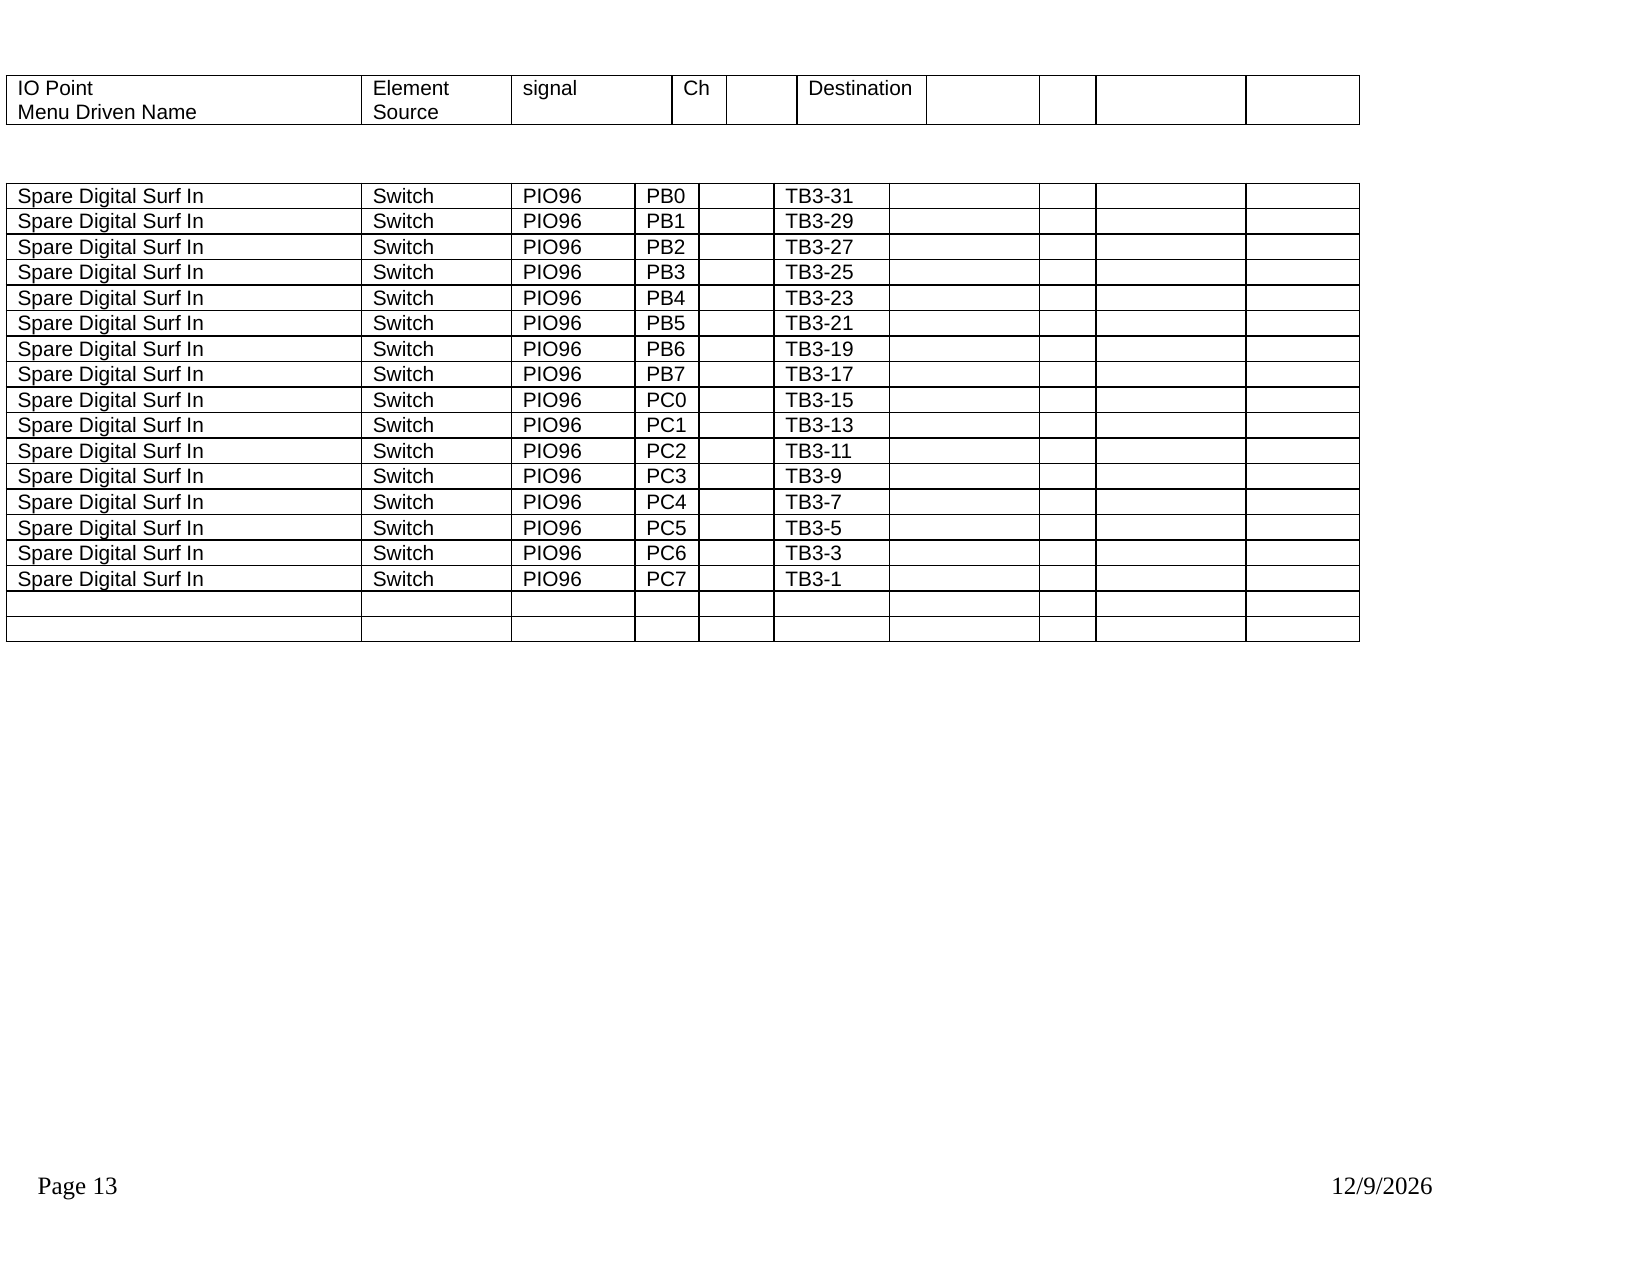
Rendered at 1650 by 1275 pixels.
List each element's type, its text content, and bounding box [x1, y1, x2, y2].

table_cell [1097, 286, 1245, 309]
table_cell PB4 [636, 286, 698, 309]
table_cell Switch [362, 362, 511, 386]
table_header PIO96 [512, 184, 634, 207]
table_cell [1097, 515, 1245, 539]
table_cell [890, 413, 1039, 437]
table_cell [1040, 515, 1095, 539]
table_cell Switch [362, 439, 511, 463]
table_cell PC4 [636, 490, 698, 514]
table_cell PIO96 [512, 439, 634, 463]
table_cell PC3 [636, 464, 698, 488]
table_cell PC2 [636, 439, 698, 463]
table_cell [1247, 260, 1359, 284]
table_cell PIO96 [512, 286, 634, 309]
table_cell [890, 617, 1039, 641]
table_cell [1097, 362, 1245, 386]
table_cell TB3-15 [775, 388, 889, 412]
table_cell [1247, 235, 1359, 258]
table_cell [890, 235, 1039, 258]
table_cell Switch [362, 413, 511, 437]
table_cell [890, 388, 1039, 412]
table_cell TB3-29 [775, 209, 889, 233]
table_cell [1040, 311, 1095, 335]
table_cell [890, 209, 1039, 233]
table_cell Switch [362, 464, 511, 488]
table_cell [7, 592, 361, 616]
table_cell [1247, 439, 1359, 463]
table_cell Switch [362, 260, 511, 284]
table_cell PC1 [636, 413, 698, 437]
table_cell [1097, 490, 1245, 514]
table_header Spare Digital Surf In [7, 184, 361, 207]
table_cell [1247, 388, 1359, 412]
table_cell PIO96 [512, 490, 634, 514]
table_cell [700, 235, 773, 258]
table_cell [1040, 209, 1095, 233]
table_cell Spare Digital Surf In [7, 515, 361, 539]
table_cell [1040, 439, 1095, 463]
table_cell [1097, 235, 1245, 258]
table_cell [1247, 286, 1359, 309]
table_cell [1097, 464, 1245, 488]
table_cell Switch [362, 337, 511, 361]
table_cell [890, 337, 1039, 361]
table_cell Switch [362, 490, 511, 514]
table_cell [700, 311, 773, 335]
table_cell Spare Digital Surf In [7, 388, 361, 412]
table_cell [1247, 490, 1359, 514]
table_cell PIO96 [512, 209, 634, 233]
table_cell [700, 515, 773, 539]
table_cell [1040, 592, 1095, 616]
table_cell Spare Digital Surf In [7, 362, 361, 386]
table_cell [700, 464, 773, 488]
table_cell Spare Digital Surf In [7, 235, 361, 258]
table_cell TB3-21 [775, 311, 889, 335]
table_cell Spare Digital Surf In [7, 439, 361, 463]
table_cell [1097, 260, 1245, 284]
table_cell [890, 439, 1039, 463]
table_cell TB3-3 [775, 541, 889, 565]
table_cell [362, 617, 511, 641]
table_header [1097, 184, 1245, 207]
table_header [1040, 184, 1095, 207]
table_cell [1247, 566, 1359, 590]
table_cell [1247, 337, 1359, 361]
table_cell [700, 592, 773, 616]
table_cell TB3-23 [775, 286, 889, 309]
table_cell Switch [362, 311, 511, 335]
table_cell Spare Digital Surf In [7, 541, 361, 565]
table_cell TB3-7 [775, 490, 889, 514]
table_cell Switch [362, 566, 511, 590]
table_cell [700, 337, 773, 361]
table_cell [1040, 286, 1095, 309]
table_cell [1097, 439, 1245, 463]
table_cell [1097, 541, 1245, 565]
table_cell [1247, 362, 1359, 386]
table_cell [1097, 592, 1245, 616]
table_header PB0 [636, 184, 698, 207]
table_cell Spare Digital Surf In [7, 566, 361, 590]
table_cell [7, 617, 361, 641]
table_cell [1247, 592, 1359, 616]
table_cell [1040, 541, 1095, 565]
table_cell PIO96 [512, 464, 634, 488]
table_cell PC7 [636, 566, 698, 590]
table_cell PC5 [636, 515, 698, 539]
table_cell [1040, 388, 1095, 412]
table_cell [890, 592, 1039, 616]
table_cell [1097, 617, 1245, 641]
table_cell TB3-19 [775, 337, 889, 361]
table_header TB3-31 [775, 184, 889, 207]
table_cell [1040, 362, 1095, 386]
table_cell Switch [362, 515, 511, 539]
table_cell Spare Digital Surf In [7, 260, 361, 284]
table_cell [890, 260, 1039, 284]
table_cell Spare Digital Surf In [7, 209, 361, 233]
table_cell [700, 541, 773, 565]
table_cell [1097, 388, 1245, 412]
table_cell PIO96 [512, 388, 634, 412]
table_cell [1247, 413, 1359, 437]
table_cell [1040, 566, 1095, 590]
table_cell PIO96 [512, 362, 634, 386]
table_cell [1097, 337, 1245, 361]
table_cell Switch [362, 209, 511, 233]
table_cell [1247, 617, 1359, 641]
table_cell PIO96 [512, 337, 634, 361]
table_cell [636, 592, 698, 616]
table_cell [1040, 413, 1095, 437]
table_cell PIO96 [512, 260, 634, 284]
table_cell PB2 [636, 235, 698, 258]
table_cell [1247, 515, 1359, 539]
table_cell Switch [362, 541, 511, 565]
table_cell [700, 413, 773, 437]
table_cell TB3-5 [775, 515, 889, 539]
table_cell PB1 [636, 209, 698, 233]
table_header [700, 184, 773, 207]
table_cell [636, 617, 698, 641]
table_cell [700, 362, 773, 386]
table_cell PIO96 [512, 541, 634, 565]
table_cell [1040, 235, 1095, 258]
table_cell [1040, 260, 1095, 284]
table_cell [890, 541, 1039, 565]
table_cell [700, 388, 773, 412]
table_cell PB3 [636, 260, 698, 284]
table_cell [700, 617, 773, 641]
table_cell [890, 464, 1039, 488]
table_cell Spare Digital Surf In [7, 286, 361, 309]
table_cell PB7 [636, 362, 698, 386]
table_cell [1097, 209, 1245, 233]
table_cell PIO96 [512, 515, 634, 539]
table_cell [700, 490, 773, 514]
table_cell [890, 311, 1039, 335]
table_cell [890, 286, 1039, 309]
table_cell [700, 260, 773, 284]
table_cell [1040, 337, 1095, 361]
table_cell Spare Digital Surf In [7, 413, 361, 437]
table_cell Spare Digital Surf In [7, 490, 361, 514]
table_cell PIO96 [512, 311, 634, 335]
table_cell TB3-1 [775, 566, 889, 590]
table_cell PC6 [636, 541, 698, 565]
table_cell [1247, 541, 1359, 565]
table_cell TB3-9 [775, 464, 889, 488]
table_cell [1097, 311, 1245, 335]
table_cell [775, 617, 889, 641]
table_cell [890, 490, 1039, 514]
table_cell [775, 592, 889, 616]
table_cell PB5 [636, 311, 698, 335]
table_cell TB3-25 [775, 260, 889, 284]
table_cell [1097, 413, 1245, 437]
table_cell PB6 [636, 337, 698, 361]
table_cell TB3-13 [775, 413, 889, 437]
table_cell Switch [362, 235, 511, 258]
table_cell [1097, 566, 1245, 590]
table_header Switch [362, 184, 511, 207]
table_cell PIO96 [512, 566, 634, 590]
table_cell [890, 515, 1039, 539]
table_cell [700, 286, 773, 309]
table_cell [700, 566, 773, 590]
table_cell TB3-27 [775, 235, 889, 258]
table_cell [512, 617, 634, 641]
table_cell Spare Digital Surf In [7, 311, 361, 335]
table_cell [700, 209, 773, 233]
table_cell Switch [362, 388, 511, 412]
table_cell [890, 362, 1039, 386]
table_cell PC0 [636, 388, 698, 412]
table_cell [1247, 209, 1359, 233]
table_cell PIO96 [512, 235, 634, 258]
table_cell [1247, 464, 1359, 488]
table_cell [890, 566, 1039, 590]
table_cell [700, 439, 773, 463]
table_cell PIO96 [512, 413, 634, 437]
table_cell Spare Digital Surf In [7, 464, 361, 488]
table_cell TB3-11 [775, 439, 889, 463]
table_cell [1040, 464, 1095, 488]
table_cell Spare Digital Surf In [7, 337, 361, 361]
table_cell [1040, 490, 1095, 514]
table_cell TB3-17 [775, 362, 889, 386]
table_cell [1247, 311, 1359, 335]
table_header [1247, 184, 1359, 207]
table_cell [362, 592, 511, 616]
table_cell [512, 592, 634, 616]
table_cell [1040, 617, 1095, 641]
table_header [890, 184, 1039, 207]
table_cell Switch [362, 286, 511, 309]
